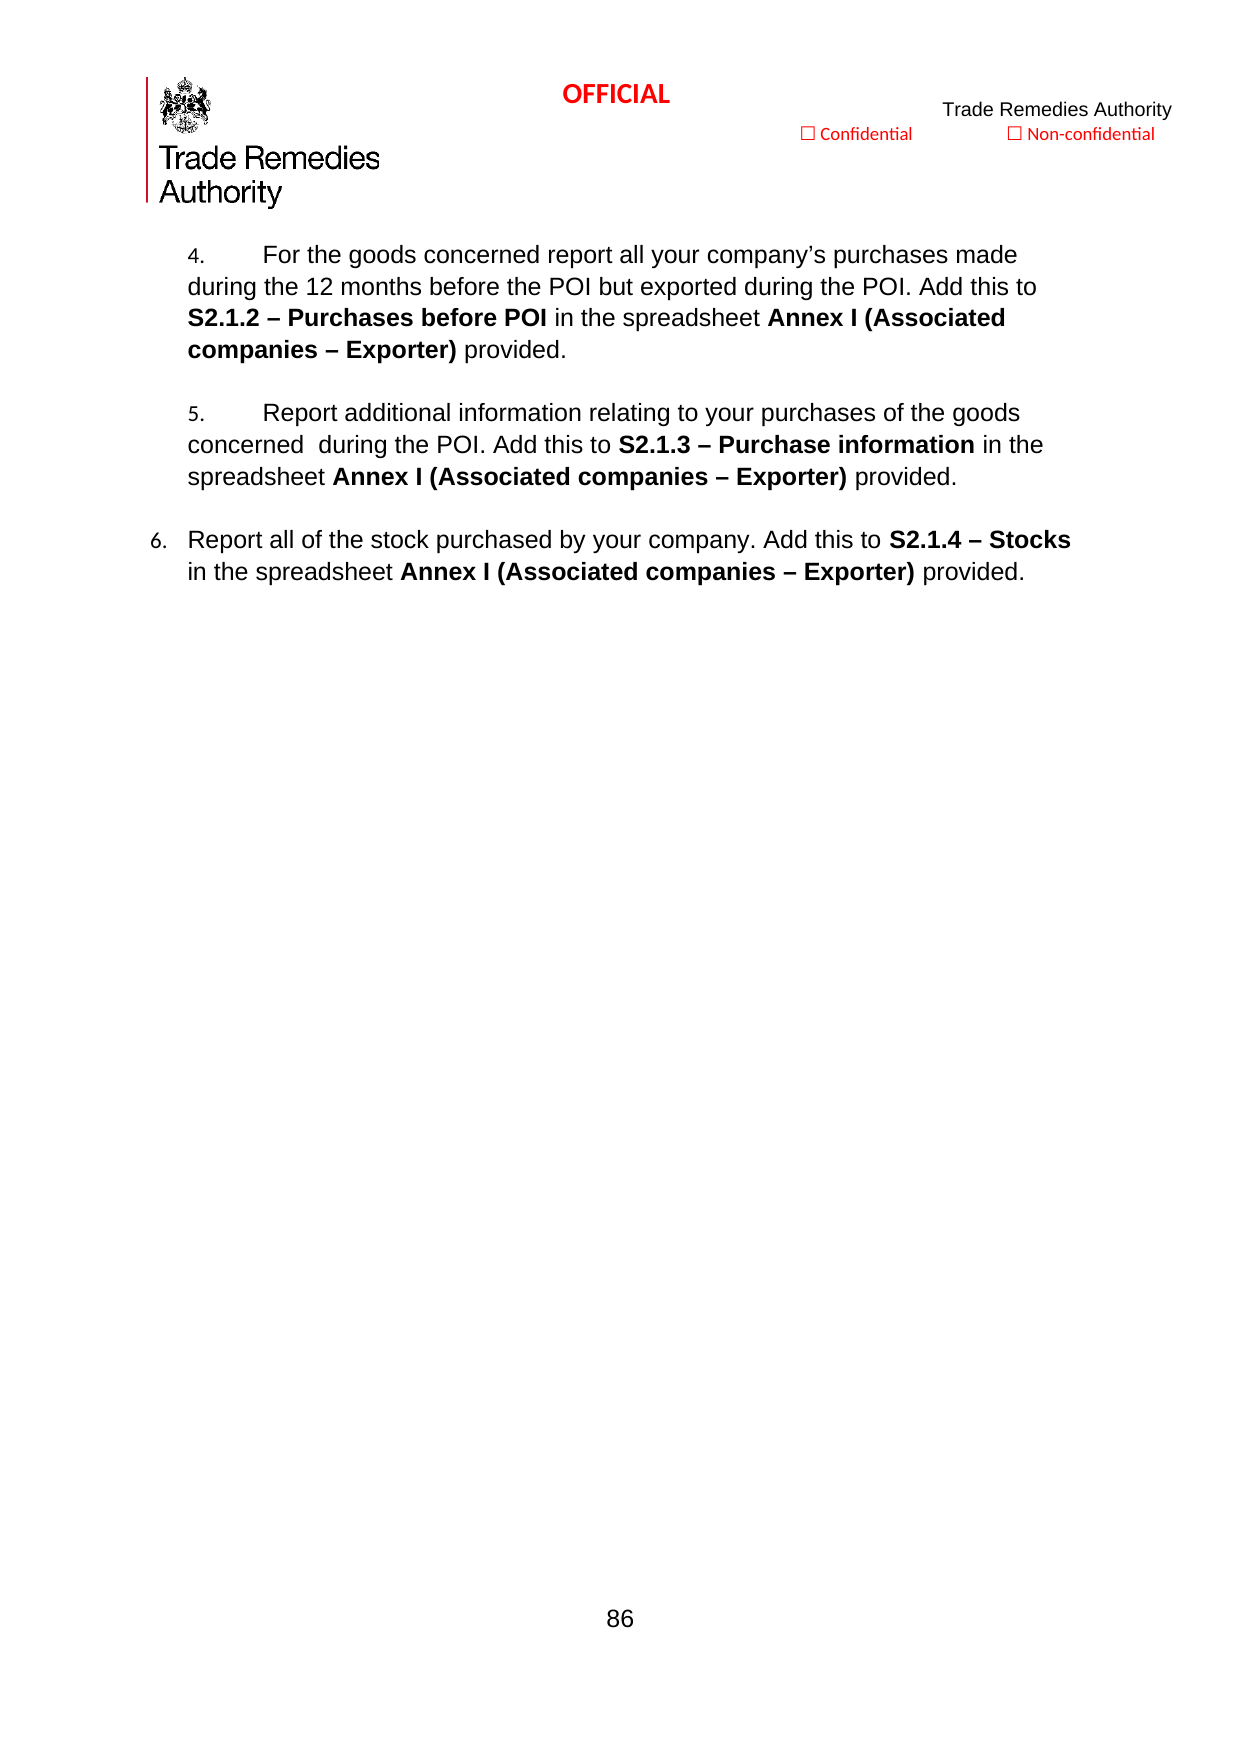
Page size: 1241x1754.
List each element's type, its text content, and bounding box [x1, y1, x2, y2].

list For the goods concerned report all your company’s purchases made during the 12 months before the POI but exported during the POI. Add this to S2.1.2 – Purchases before POI in the spreadsheet Annex I (Associated companies – Exporter) provided. [187, 240, 1090, 364]
list Report all of the stock purchased by your company. Add this to S2.1.4 – Stocks in the spreadsheet Annex I (Associated companies – Exporter) provided. [150, 525, 1090, 585]
list Report additional information relating to your purchases of the goods concerned during the POI. Add this to S2.1.3 – Purchase information in the spreadsheet Annex I (Associated companies – Exporter) provided. [187, 398, 1090, 490]
